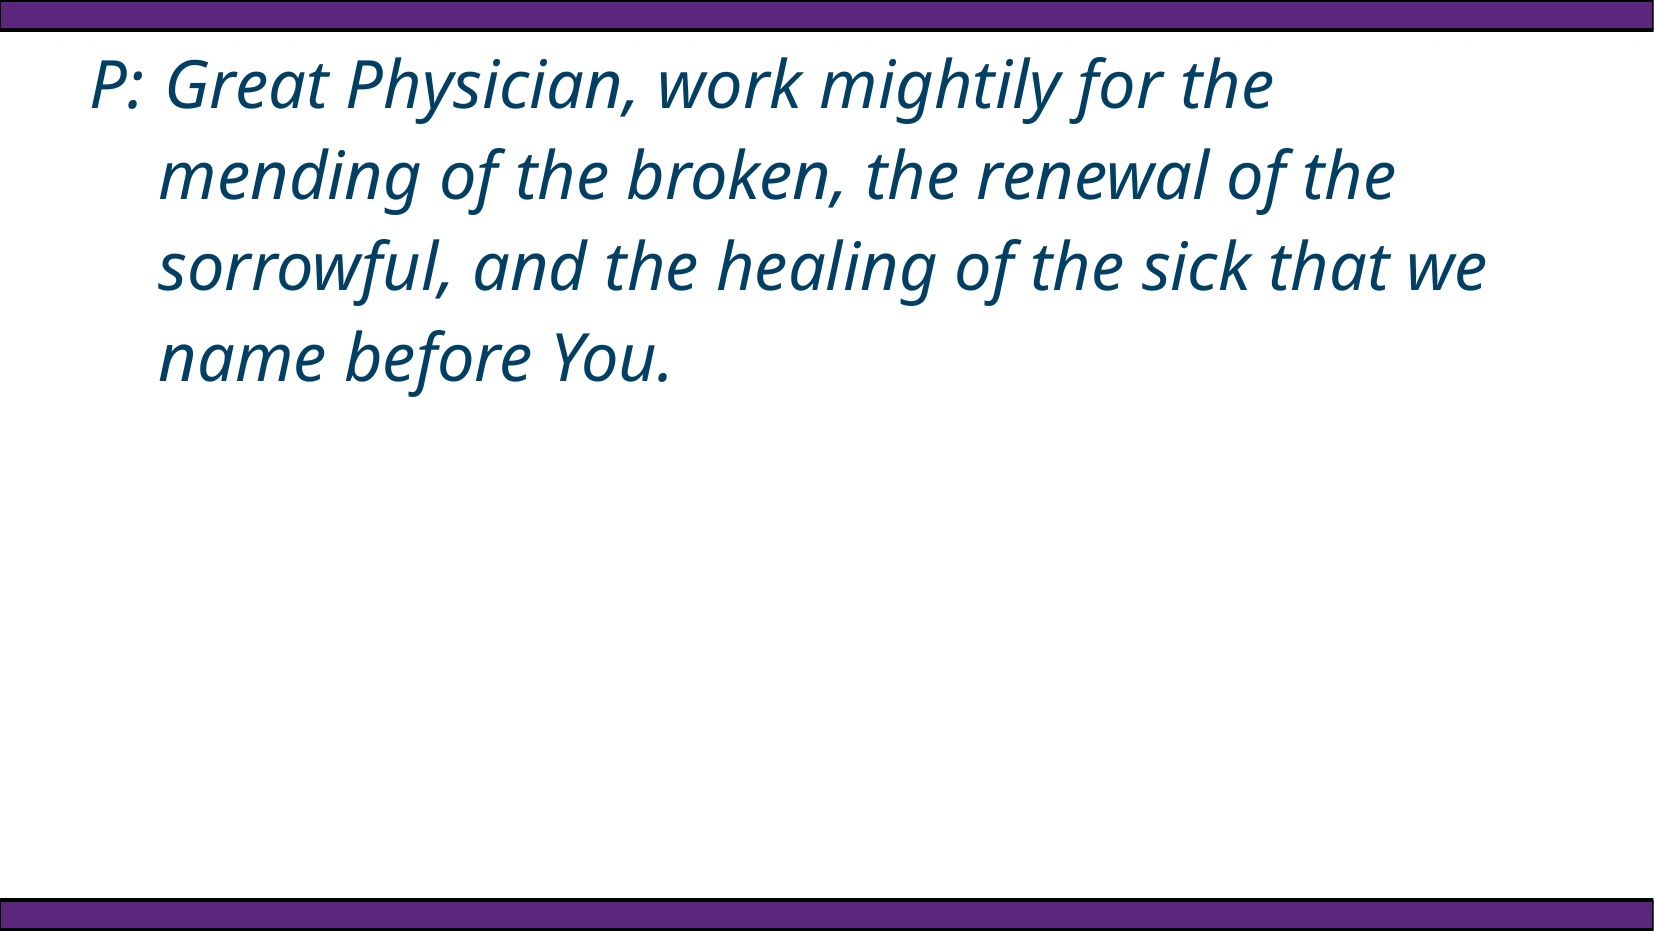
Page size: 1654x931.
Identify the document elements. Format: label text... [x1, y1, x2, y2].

text_box [0, 0, 1654, 31]
picture [0, 31, 1654, 900]
text_box P: Great Physician, work mightily for the mending of the broken, the renewal of the sorrowful, and the healing of the sick that we name before You. [75, 30, 1576, 400]
text_box [0, 900, 1654, 931]
